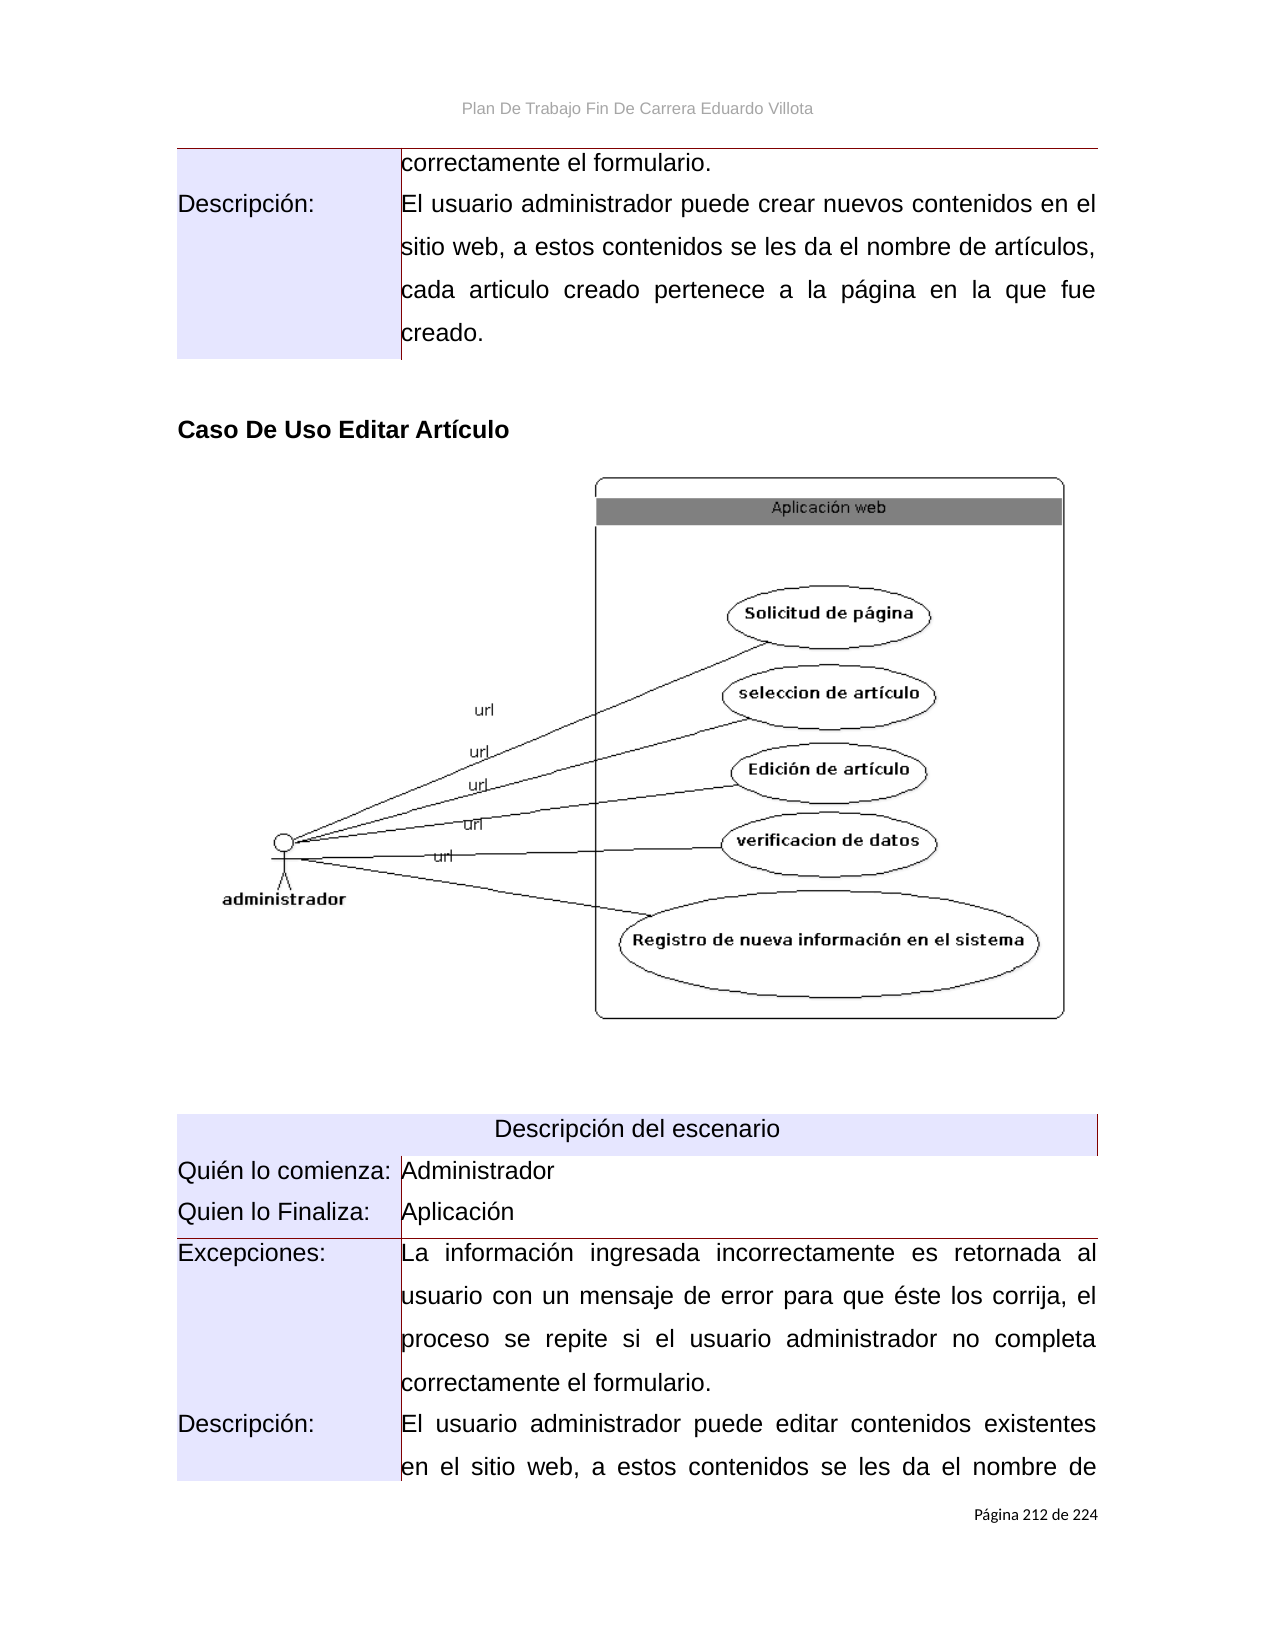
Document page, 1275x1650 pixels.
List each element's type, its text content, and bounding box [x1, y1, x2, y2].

table_cell Descripción: [177, 1409, 401, 1481]
table_cell Quién lo comienza: [177, 1156, 401, 1197]
table_cell [177, 149, 401, 189]
table_cell Descripción: [177, 189, 401, 359]
table_cell Excepciones: [177, 1239, 401, 1409]
table_header Descripción del escenario [177, 1114, 1097, 1156]
table_cell Quien lo Finaliza: [177, 1197, 401, 1238]
table_cell El usuario administrador puede crear nuevos contenidos en el sitio web, a estos contenidos se les da el nombre de artículos, cada articulo creado pertenece a la página en la que fue creado. [402, 189, 1097, 359]
text Caso De Uso Editar Artículo [177, 415, 1098, 444]
table_cell El usuario administrador puede editar contenidos existentes en el sitio web, a estos contenidos se les da el nombre de [402, 1409, 1097, 1481]
table_cell correctamente el formulario. [402, 149, 1097, 189]
picture [183, 470, 1092, 1045]
table_cell Administrador [402, 1156, 1097, 1197]
table_cell Aplicación [402, 1197, 1097, 1238]
table_cell La información ingresada incorrectamente es retornada al usuario con un mensaje de error para que éste los corrija, el proceso se repite si el usuario administrador no completa correctamente el formulario. [402, 1239, 1097, 1409]
